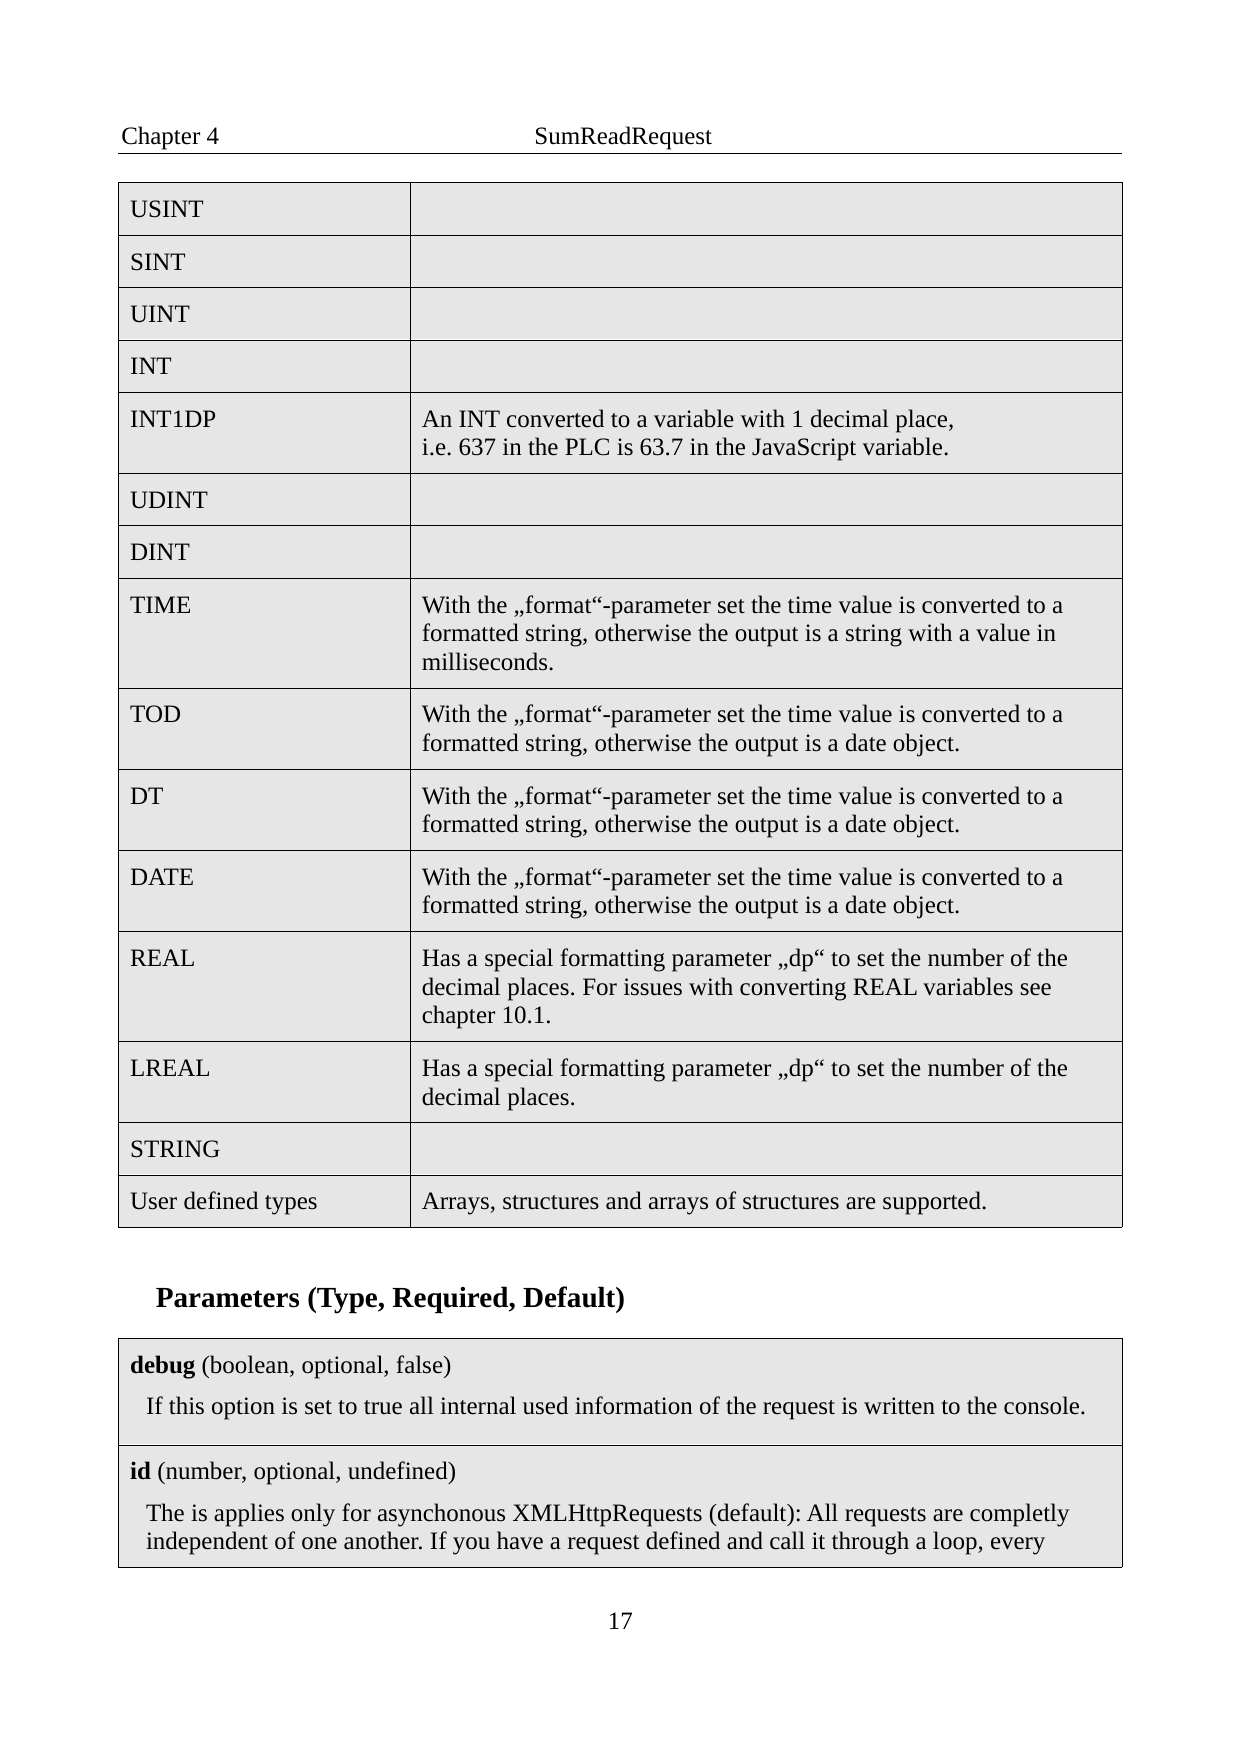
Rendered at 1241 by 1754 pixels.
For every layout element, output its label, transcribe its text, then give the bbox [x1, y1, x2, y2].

table_cell INT1DP [119, 393, 410, 473]
subtitle Parameters (Type, Required, Default) [156, 1281, 1122, 1314]
table_cell UDINT [119, 474, 410, 525]
table_cell [411, 288, 1122, 339]
table_cell DINT [119, 526, 410, 578]
table_cell REAL [119, 932, 410, 1041]
table_cell [411, 1123, 1122, 1174]
table_cell [411, 341, 1122, 392]
table_header debug (boolean, optional, false) If this option is set to true all internal used information of the request is written to the console. [119, 1339, 1122, 1444]
table_cell Has a special formatting parameter „dp“ to set the number of the decimal places. [411, 1042, 1122, 1122]
table_cell USINT [119, 183, 410, 235]
table_cell User defined types [119, 1176, 410, 1227]
table_cell DATE [119, 851, 410, 931]
table_cell LREAL [119, 1042, 410, 1122]
table_cell Has a special formatting parameter „dp“ to set the number of the decimal places. For issues with converting REAL variables see chapter 10.1. [411, 932, 1122, 1041]
table_cell With the „format“-parameter set the time value is converted to a formatted string, otherwise the output is a date object. [411, 689, 1122, 769]
table_cell Arrays, structures and arrays of structures are supported. [411, 1176, 1122, 1227]
table_cell With the „format“-parameter set the time value is converted to a formatted string, otherwise the output is a string with a value in milliseconds. [411, 579, 1122, 688]
table_cell TIME [119, 579, 410, 688]
table_cell An INT converted to a variable with 1 decimal place, i.e. 637 in the PLC is 63.7 in the JavaScript variable. [411, 393, 1122, 473]
table_cell STRING [119, 1123, 410, 1174]
table_cell id (number, optional, undefined) The is applies only for asynchonous XMLHttpRequests (default): All requests are completly independent of one another. If you have a request defined and call it through a loop, every [119, 1446, 1122, 1567]
table_cell SINT [119, 236, 410, 287]
table_cell [411, 526, 1122, 578]
table_cell [411, 474, 1122, 525]
table_cell TOD [119, 689, 410, 769]
table_cell With the „format“-parameter set the time value is converted to a formatted string, otherwise the output is a date object. [411, 770, 1122, 850]
table_cell With the „format“-parameter set the time value is converted to a formatted string, otherwise the output is a date object. [411, 851, 1122, 931]
table_cell UINT [119, 288, 410, 339]
table_cell DT [119, 770, 410, 850]
table_cell [411, 183, 1122, 235]
table_cell INT [119, 341, 410, 392]
table_cell [411, 236, 1122, 287]
